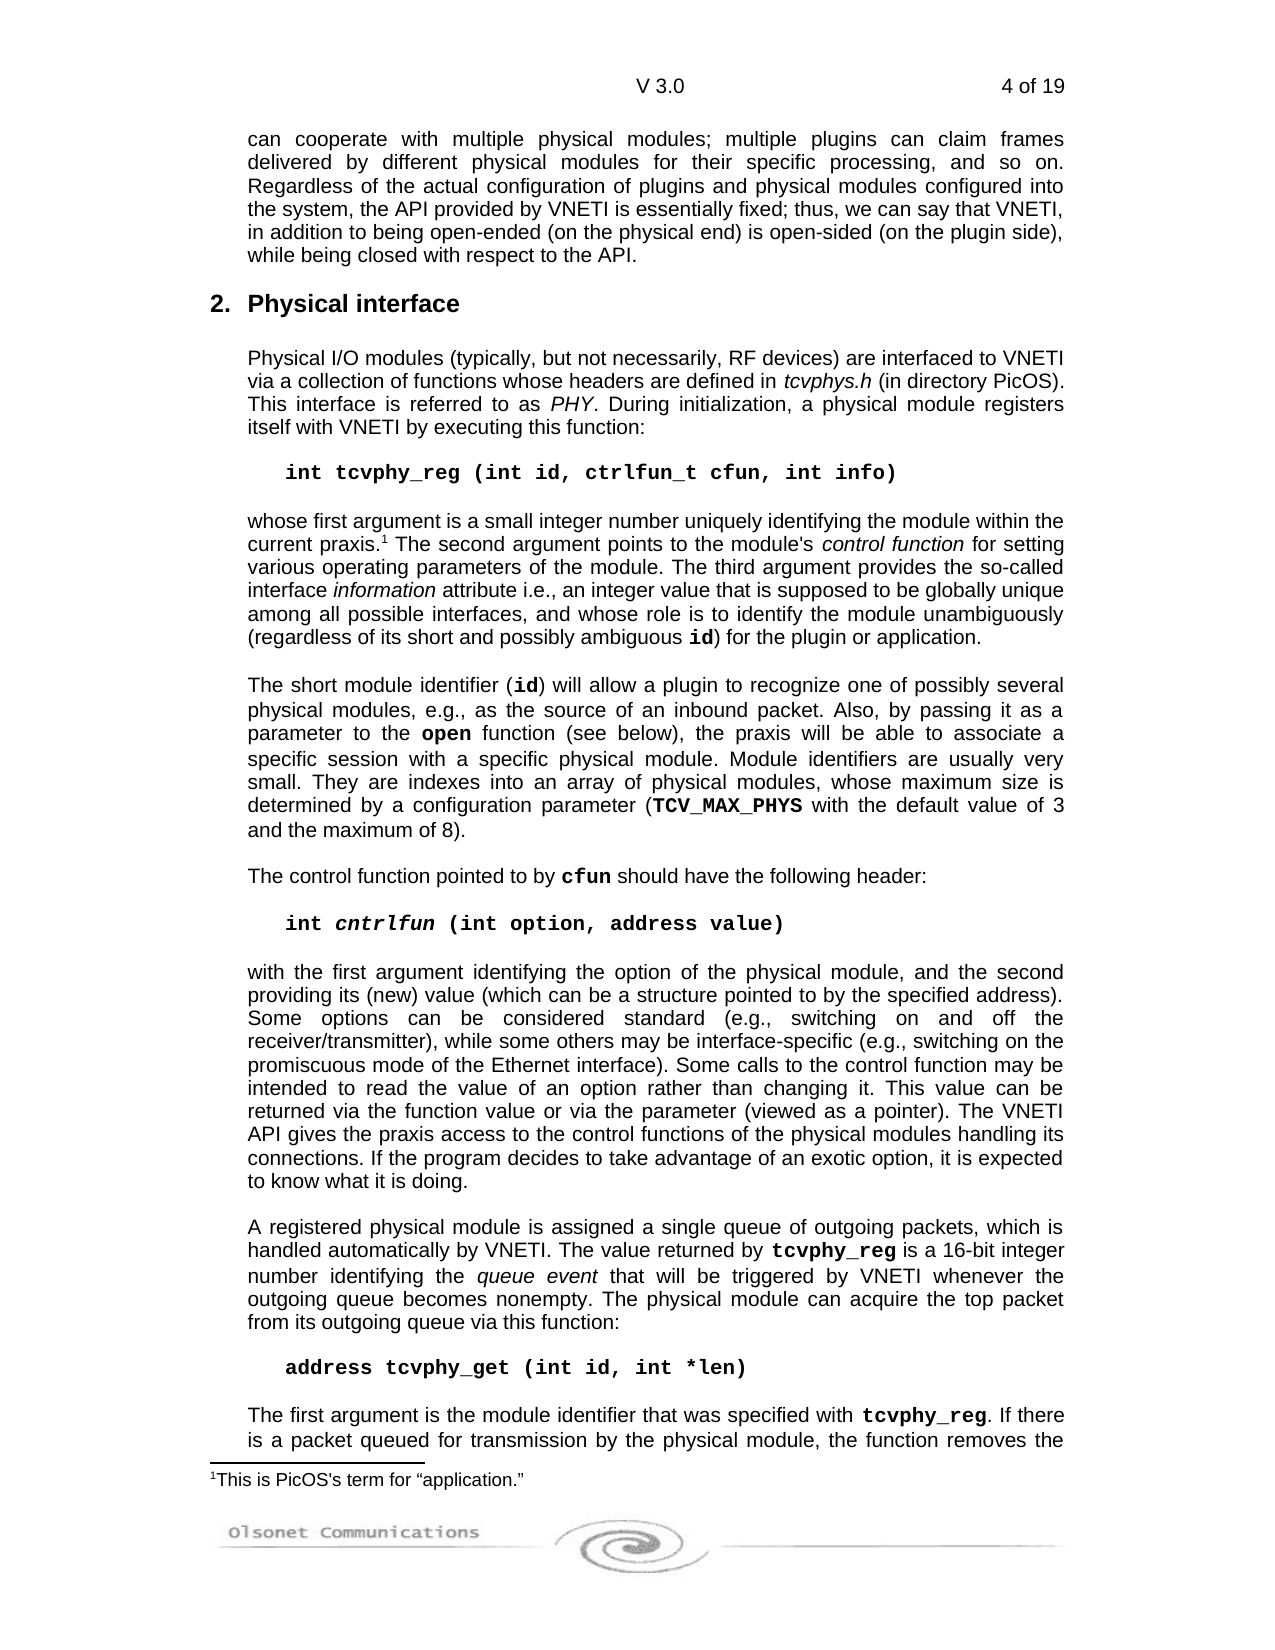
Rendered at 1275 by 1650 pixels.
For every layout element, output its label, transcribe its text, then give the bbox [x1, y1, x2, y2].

text The first argument is the module identifier that was specified with tcvphy_reg. If there is a packet queued for transmission by the physical module, the function removes the [247, 1404, 1065, 1452]
text The short module identifier (id) will allow a plugin to recognize one of possibly several physical modules, e.g., as the source of an inbound packet. Also, by passing it as a parameter to the open function (see below), the praxis will be able to associate a specific session with a specific physical module. Module identifiers are usually very small. They are indexes into an array of physical modules, whose maximum size is determined by a configuration parameter (TCV_MAX_PHYS with the default value of 3 and the maximum of 8). [247, 674, 1065, 842]
text whose first argument is a small integer number uniquely identifying the module within the current praxis. The second argument points to the module's control function for setting various operating parameters of the module. The third argument provides the so-called interface information attribute i.e., an integer value that is supposed to be globally unique among all possible interfaces, and whose role is to identify the module unambiguously (regardless of its short and possibly ambiguous id) for the plugin or application. [247, 509, 1065, 650]
text This is PicOS's term for “application.” [210, 1469, 1065, 1490]
text address tcvphy_get (int id, int *len) [285, 1357, 1065, 1381]
text int cntrlfun (int option, address value) [285, 913, 1065, 937]
text The control function pointed to by cfun should have the following header: [247, 865, 1065, 890]
text with the first argument identifying the option of the physical module, and the second providing its (new) value (which can be a structure pointed to by the specified address). Some options can be considered standard (e.g., switching on and off the receiver/transmitter), while some others may be interface-specific (e.g., switching on the promiscuous mode of the Ethernet interface). Some calls to the control function may be intended to read the value of an option rather than changing it. This value can be returned via the function value or via the parameter (viewed as a pointer). The VNETI API gives the praxis access to the control functions of the physical modules handling its connections. If the program decides to take advantage of an exotic option, it is expected to know what it is doing. [247, 960, 1065, 1193]
text can cooperate with multiple physical modules; multiple plugins can claim frames delivered by different physical modules for their specific processing, and so on. Regardless of the actual configuration of plugins and physical modules configured into the system, the API provided by VNETI is essentially fixed; thus, we can say that VNETI, in addition to being open-ended (on the physical end) is open-sided (on the plugin side), while being closed with respect to the API. [247, 128, 1065, 267]
subtitle Physical interface [210, 290, 1065, 318]
text Physical I/O modules (typically, but not necessarily, RF devices) are interfaced to VNETI via a collection of functions whose headers are defined in tcvphys.h (in directory PicOS). This interface is referred to as PHY. During initialization, a physical module registers itself with VNETI by executing this function: [247, 346, 1065, 439]
picture [210, 1504, 1065, 1596]
text A registered physical module is assigned a single queue of outgoing packets, which is handled automatically by VNETI. The value returned by tcvphy_reg is a 16-bit integer number identifying the queue event that will be triggered by VNETI whenever the outgoing queue becomes nonempty. The physical module can acquire the top packet from its outgoing queue via this function: [247, 1216, 1065, 1334]
text int tcvphy_reg (int id, ctrlfun_t cfun, int info) [285, 462, 1065, 486]
